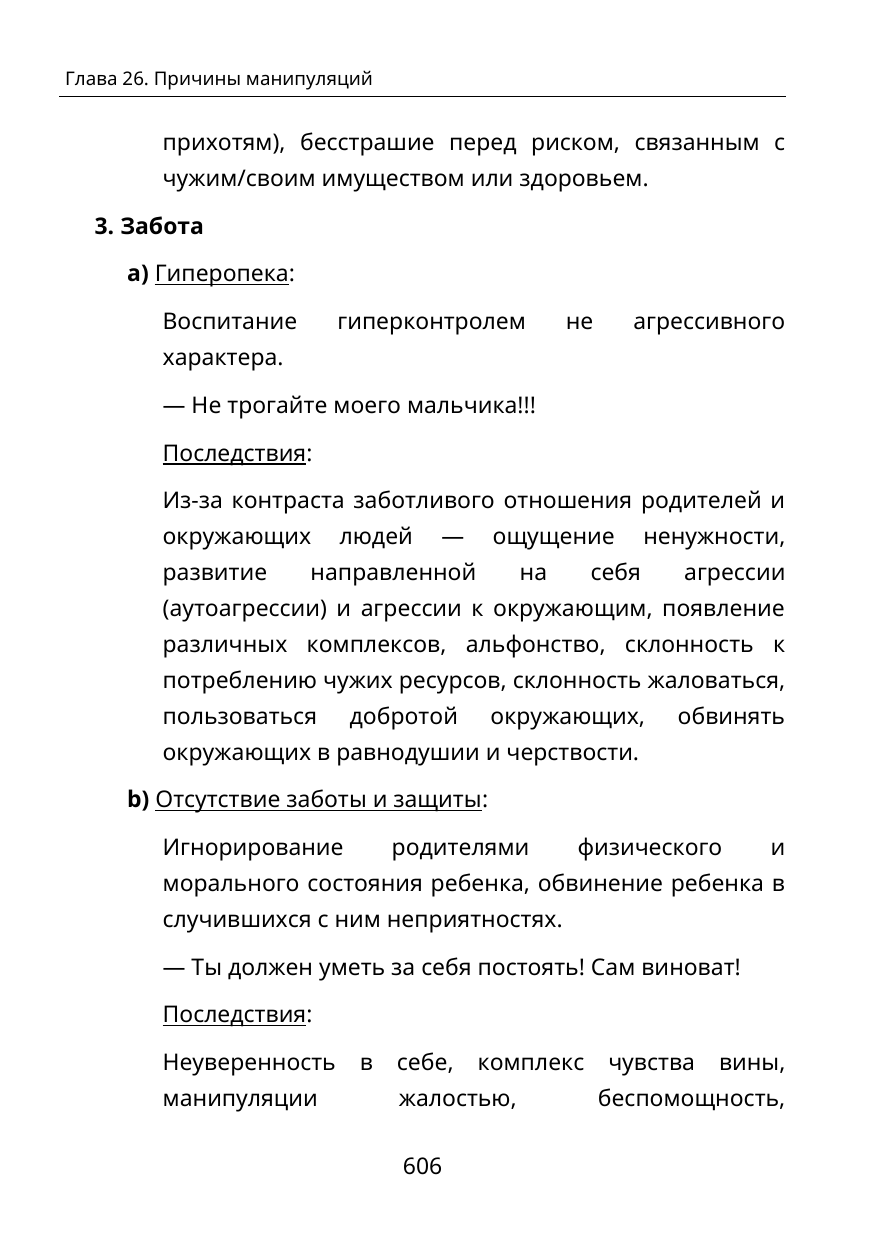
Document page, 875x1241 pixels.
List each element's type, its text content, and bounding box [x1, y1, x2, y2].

list Из-за контраста заботливого отношения родителей и окружающих людей — ощущение ненужности, развитие направленной на себя агрессии (аутоагрессии) и агрессии к окружающим, появление различных комплексов, альфонство, склонность к потреблению чужих ресурсов, склонность жаловаться, пользоваться добротой окружающих, обвинять окружающих в равнодушии и черствости. [121, 484, 786, 767]
list Неуверенность в себе, комплекс чувства вины, манипуляции жалостью, беспомощность, [121, 1046, 786, 1113]
list — Не трогайте моего мальчика!!! [121, 389, 786, 420]
list Воспитание гиперконтролем не агрессивного характера. [121, 305, 786, 372]
list Отсутствие заботы и защиты: [121, 783, 786, 815]
list Забота [88, 210, 786, 241]
list Игнорирование родителями физического и морального состояния ребенка, обвинение ребенка в случившихся с ним неприятностях. [121, 831, 786, 934]
list Гиперопека: [121, 257, 786, 289]
list Последствия: [121, 998, 786, 1030]
list прихотям), бесстрашие перед риском, связанным с чужим/своим имуществом или здоровьем. [121, 126, 786, 193]
list Последствия: [121, 436, 786, 468]
list — Ты должен уметь за себя постоять! Сам виноват! [121, 951, 786, 982]
